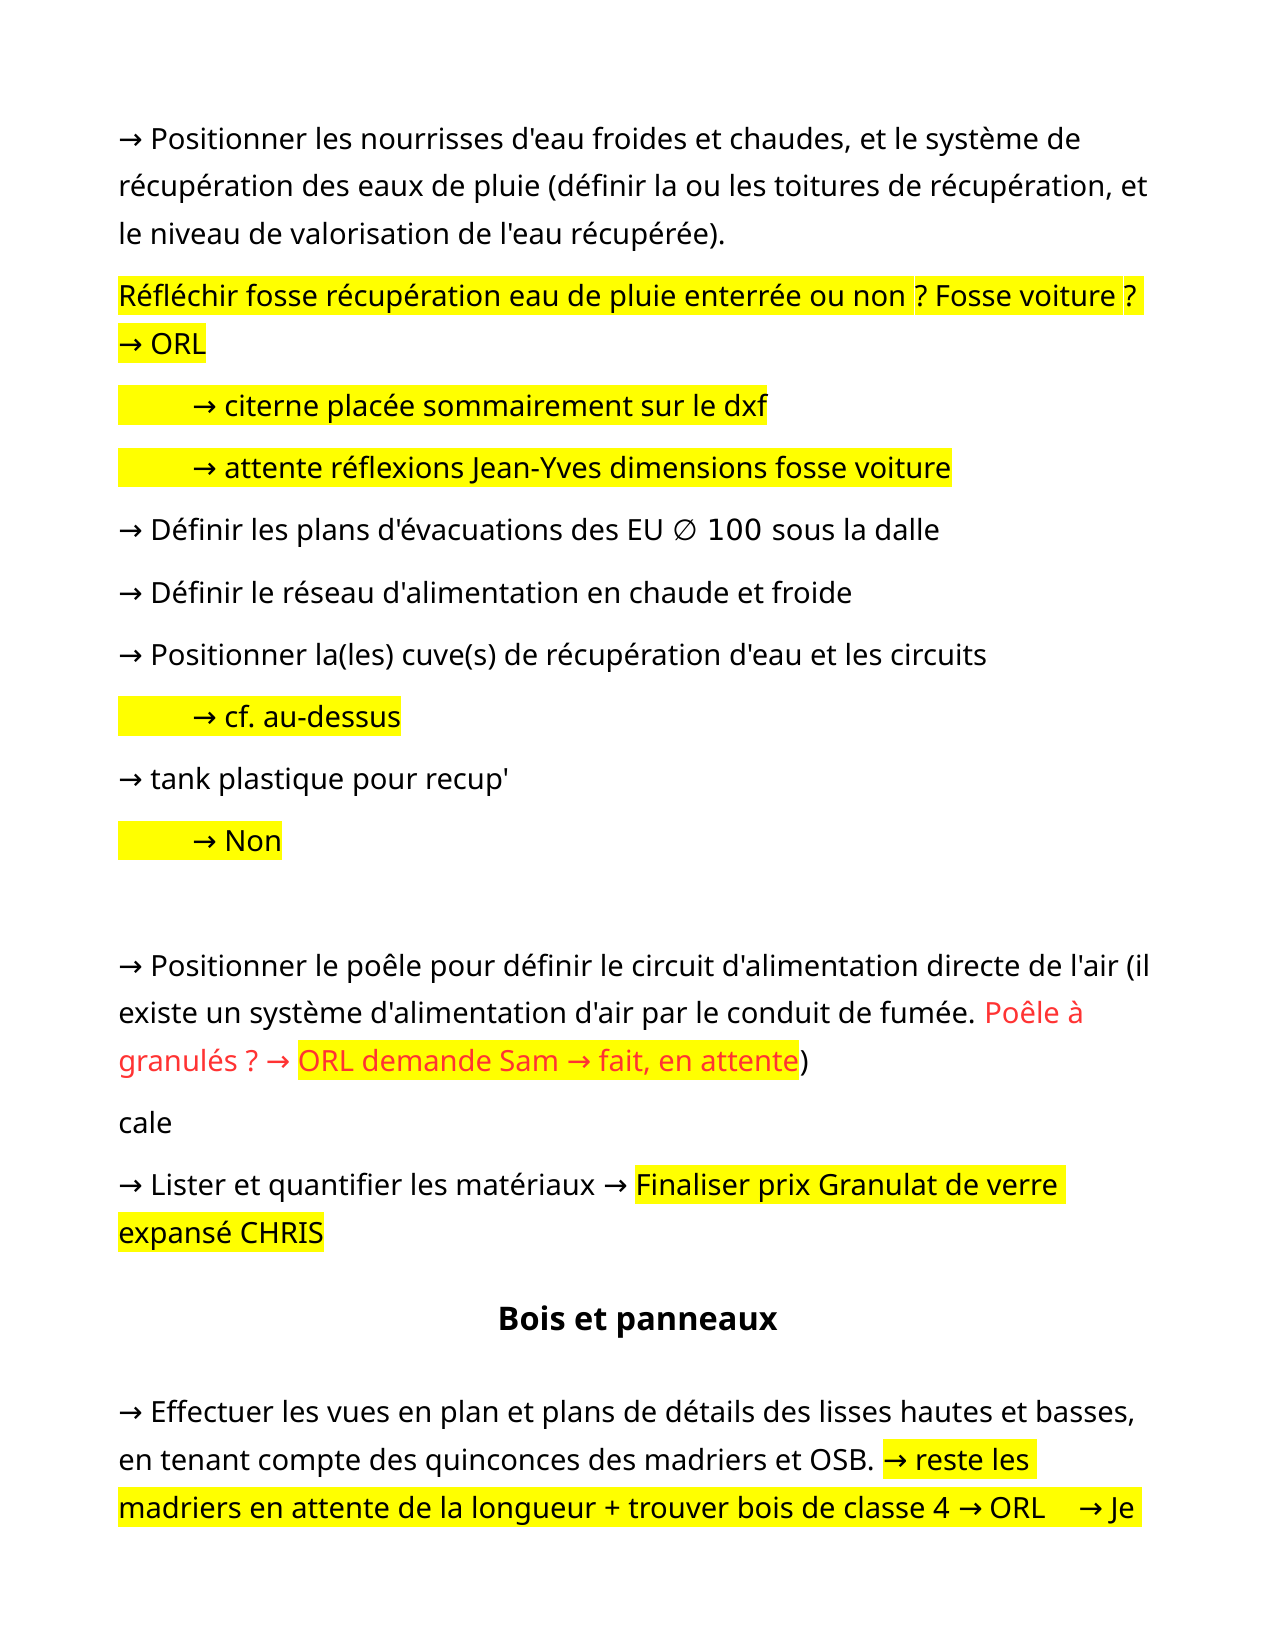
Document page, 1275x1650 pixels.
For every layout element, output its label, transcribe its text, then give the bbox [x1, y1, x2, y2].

text → tank plastique pour recup' [118, 758, 1157, 798]
text → Effectuer les vues en plan et plans de détails des lisses hautes et basses, en tenant compte des quinconces des madriers et OSB. → reste les madriers en attente de la longueur + trouver bois de classe 4 → ORL → Je [118, 1392, 1157, 1527]
text → cf. au-dessus [118, 696, 1157, 736]
text → citerne placée sommairement sur le dxf [118, 385, 1157, 425]
text → Positionner les nourrisses d'eau froides et chaudes, et le système de récupération des eaux de pluie (définir la ou les toitures de récupération, et le niveau de valorisation de l'eau récupérée). [118, 118, 1157, 253]
text → Non [118, 821, 1157, 860]
text Réfléchir fosse récupération eau de pluie enterrée ou non ? Fosse voiture ? → ORL [118, 276, 1157, 363]
subtitle Bois et panneaux [118, 1295, 1157, 1339]
text → attente réflexions Jean-Yves dimensions fosse voiture [118, 447, 1157, 487]
text → Positionner le poêle pour définir le circuit d'alimentation directe de l'air (il existe un système d'alimentation d'air par le conduit de fumée. Poêle à granulés ? → ORL demande Sam → fait, en attente) [118, 945, 1157, 1080]
text → Lister et quantifier les matériaux → Finaliser prix Granulat de verre expansé CHRIS [118, 1164, 1157, 1252]
text → Positionner la(les) cuve(s) de récupération d'eau et les circuits [118, 634, 1157, 674]
text → Définir les plans d'évacuations des EU ∅ 100 sous la dalle [118, 510, 1157, 549]
text cale [118, 1102, 1157, 1142]
text → Définir le réseau d'alimentation en chaude et froide [118, 572, 1157, 612]
